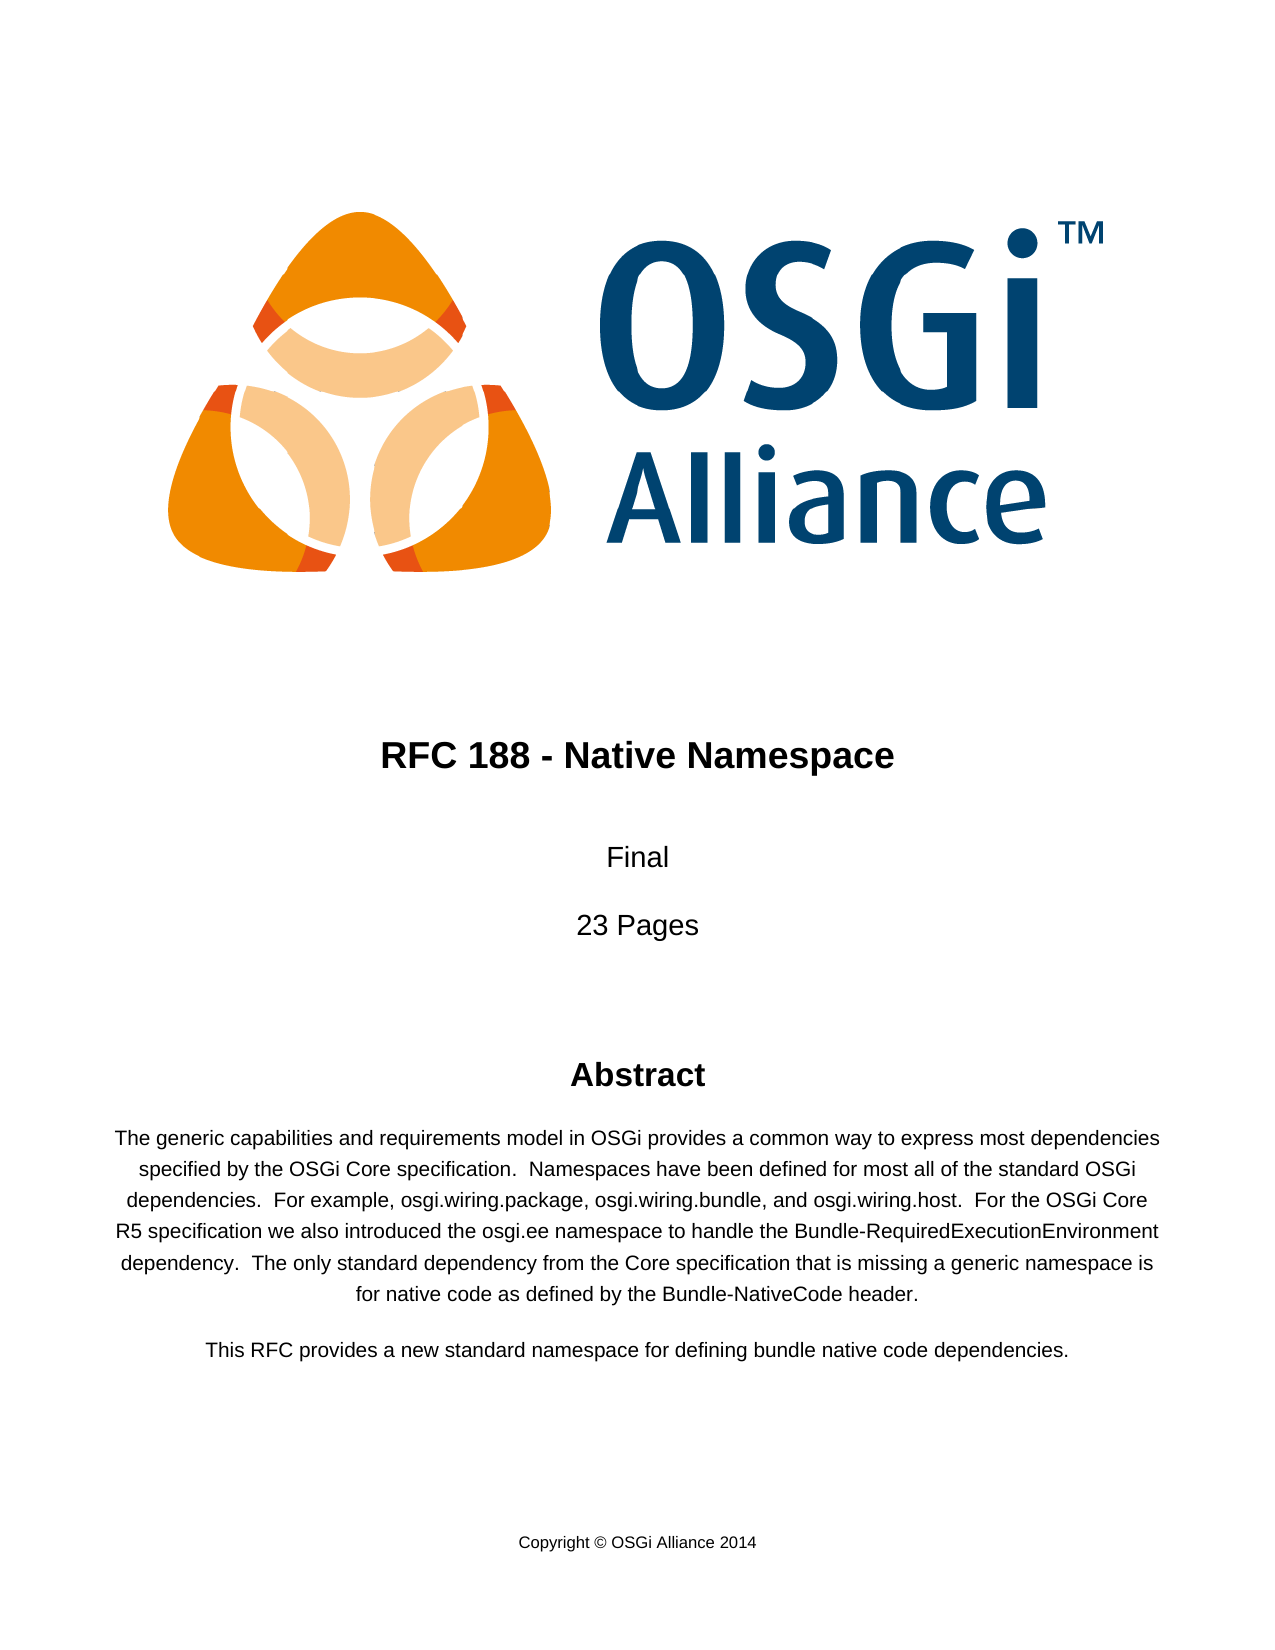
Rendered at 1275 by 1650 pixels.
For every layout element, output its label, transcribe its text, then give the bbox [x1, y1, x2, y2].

text Abstract [112, 1055, 1162, 1093]
text The generic capabilities and requirements model in OSGi provides a common way to express most dependencies specified by the OSGi Core specification. Namespaces have been defined for most all of the standard OSGi dependencies. For example, osgi.wiring.package, osgi.wiring.bundle, and osgi.wiring.host. For the OSGi Core R5 specification we also introduced the osgi.ee namespace to handle the Bundle-RequiredExecutionEnvironment dependency. The only standard dependency from the Core specification that is missing a generic namespace is for native code as defined by the Bundle-NativeCode header. [112, 1118, 1162, 1306]
text This RFC provides a new standard namespace for defining bundle native code dependencies. [112, 1331, 1162, 1362]
title RFC 188 - Native Namespace [112, 733, 1162, 776]
picture [112, 158, 1163, 626]
title Final 22 Pages [112, 841, 1162, 941]
